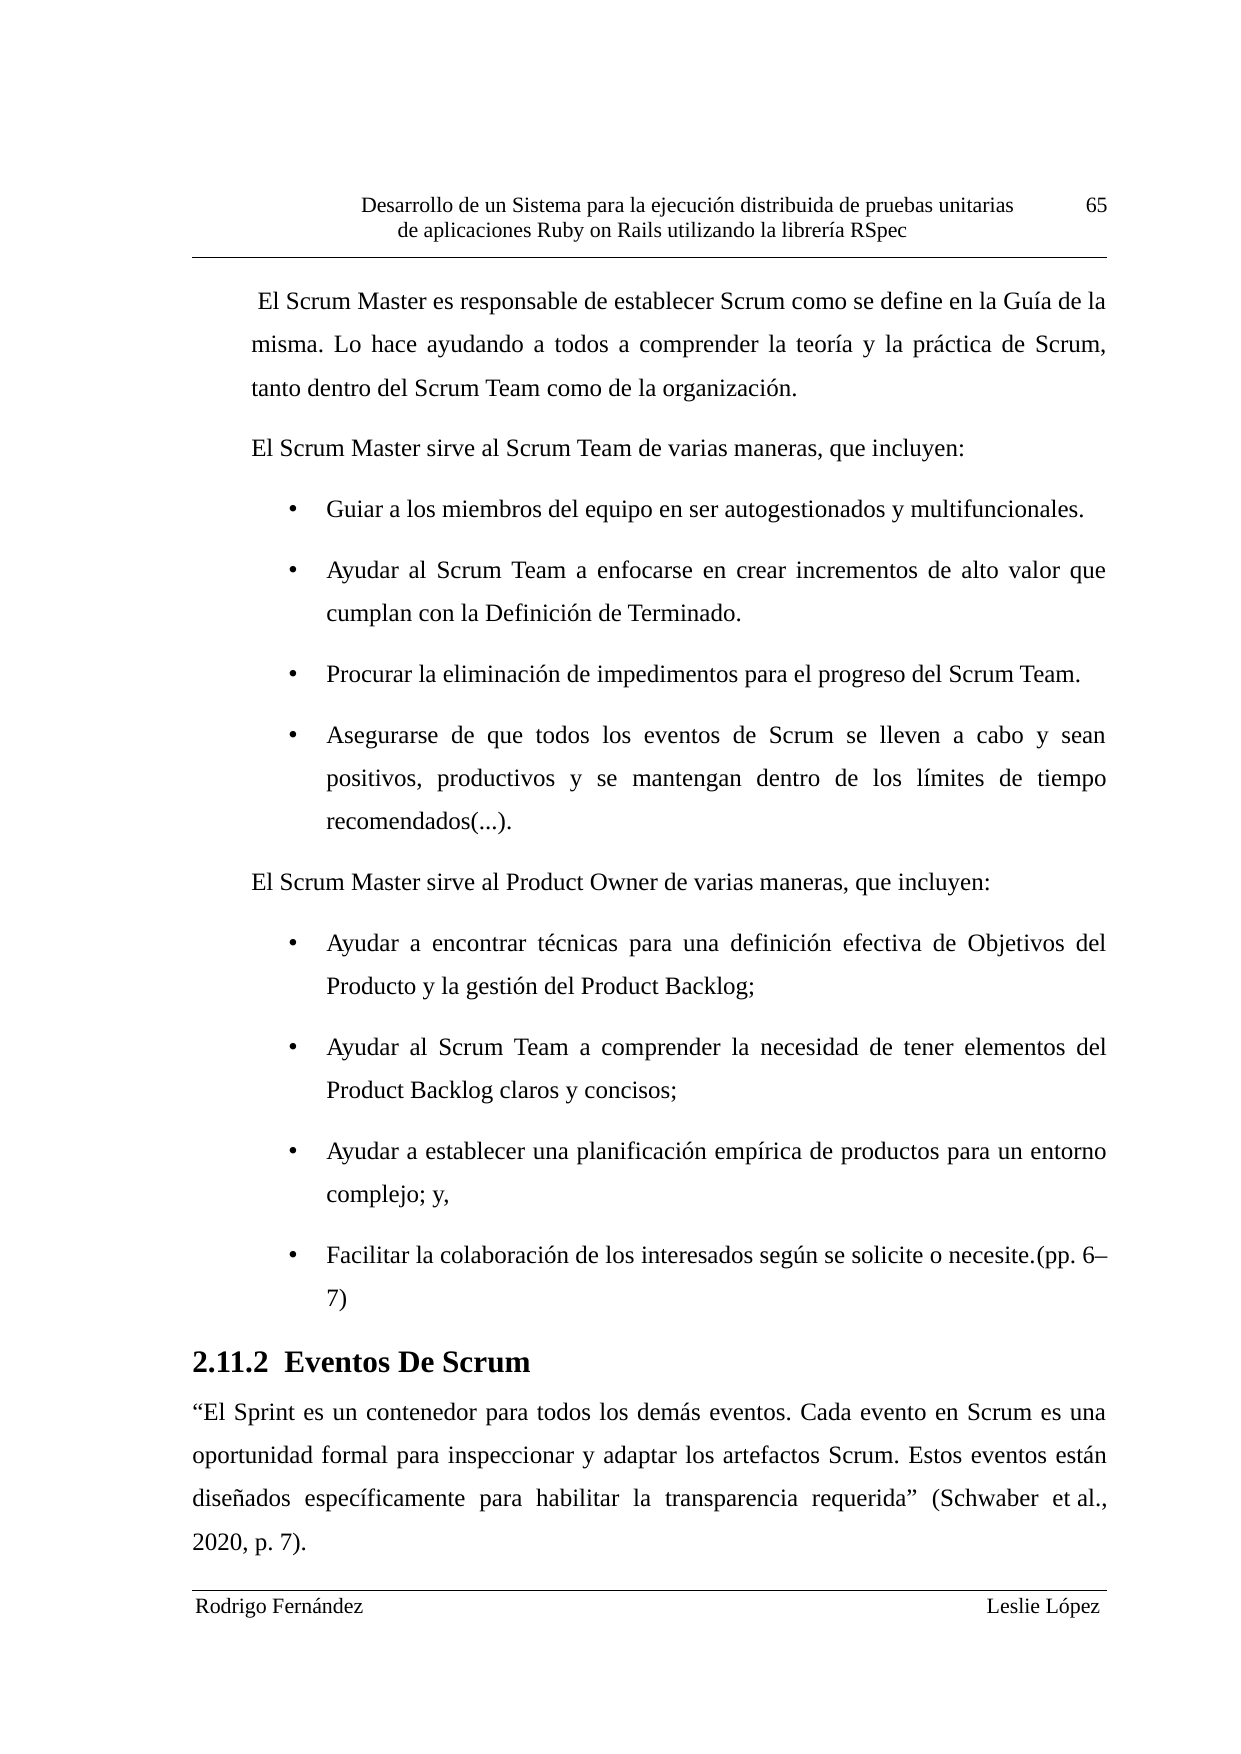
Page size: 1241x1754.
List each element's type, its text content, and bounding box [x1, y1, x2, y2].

list Facilitar la colaboración de los interesados según se solicite o necesite.(pp. 6–7)⁠ [288, 1240, 1107, 1312]
text El Scrum Master sirve al Product Owner de varias maneras, que incluyen: [251, 867, 1107, 896]
list Ayudar al Scrum Team a comprender la necesidad de tener elementos del Product Backlog claros y concisos; [288, 1032, 1107, 1104]
list Ayudar a encontrar técnicas para una definición efectiva de Objetivos del Producto y la gestión del Product Backlog; [288, 928, 1107, 1000]
list “El Sprint es un contenedor para todos los demás eventos. Cada evento en Scrum es una oportunidad formal para inspeccionar y adaptar los artefactos Scrum. Estos eventos están diseñados específicamente para habilitar la transparencia requerida” (Schwaber et al., 2020, p. 7).⁠ [192, 1397, 1107, 1555]
list Ayudar al Scrum Team a enfocarse en crear incrementos de alto valor que cumplan con la Definición de Terminado. [288, 555, 1107, 627]
list Asegurarse de que todos los eventos de Scrum se lleven a cabo y sean positivos, productivos y se mantengan dentro de los límites de tiempo recomendados(...). [288, 720, 1107, 835]
text El Scrum Master sirve al Scrum Team de varias maneras, que incluyen: [251, 433, 1107, 462]
list Ayudar a establecer una planificación empírica de productos para un entorno complejo; y, [288, 1136, 1107, 1208]
subtitle Eventos de Scrum [192, 1344, 1107, 1379]
list Procurar la eliminación de impedimentos para el progreso del Scrum Team. [288, 659, 1107, 688]
text El Scrum Master es responsable de establecer Scrum como se define en la Guía de la misma. Lo hace ayudando a todos a comprender la teoría y la práctica de Scrum, tanto dentro del Scrum Team como de la organización. [251, 286, 1107, 401]
list Guiar a los miembros del equipo en ser autogestionados y multifuncionales. [288, 494, 1107, 523]
